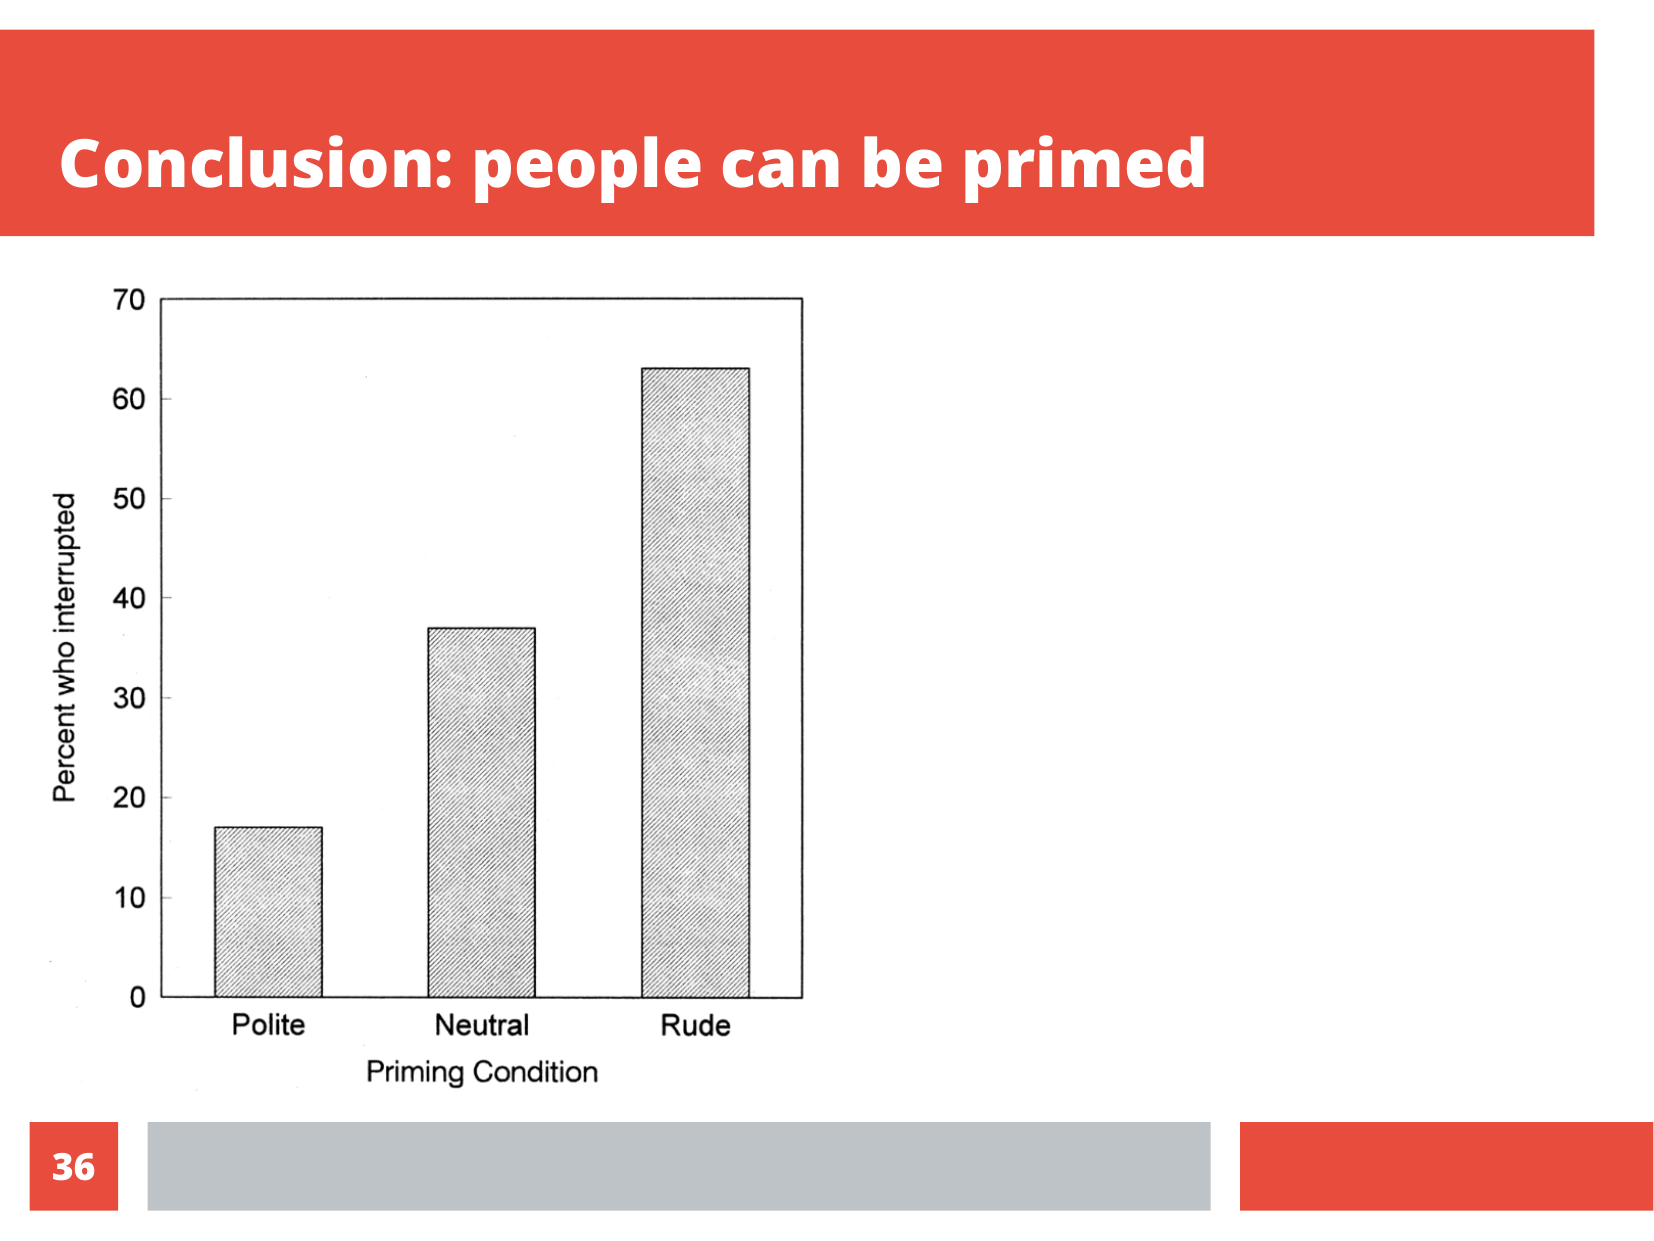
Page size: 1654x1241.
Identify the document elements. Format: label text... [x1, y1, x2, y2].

title Conclusion: people can be primed [59, 59, 1595, 207]
picture [30, 269, 834, 1098]
